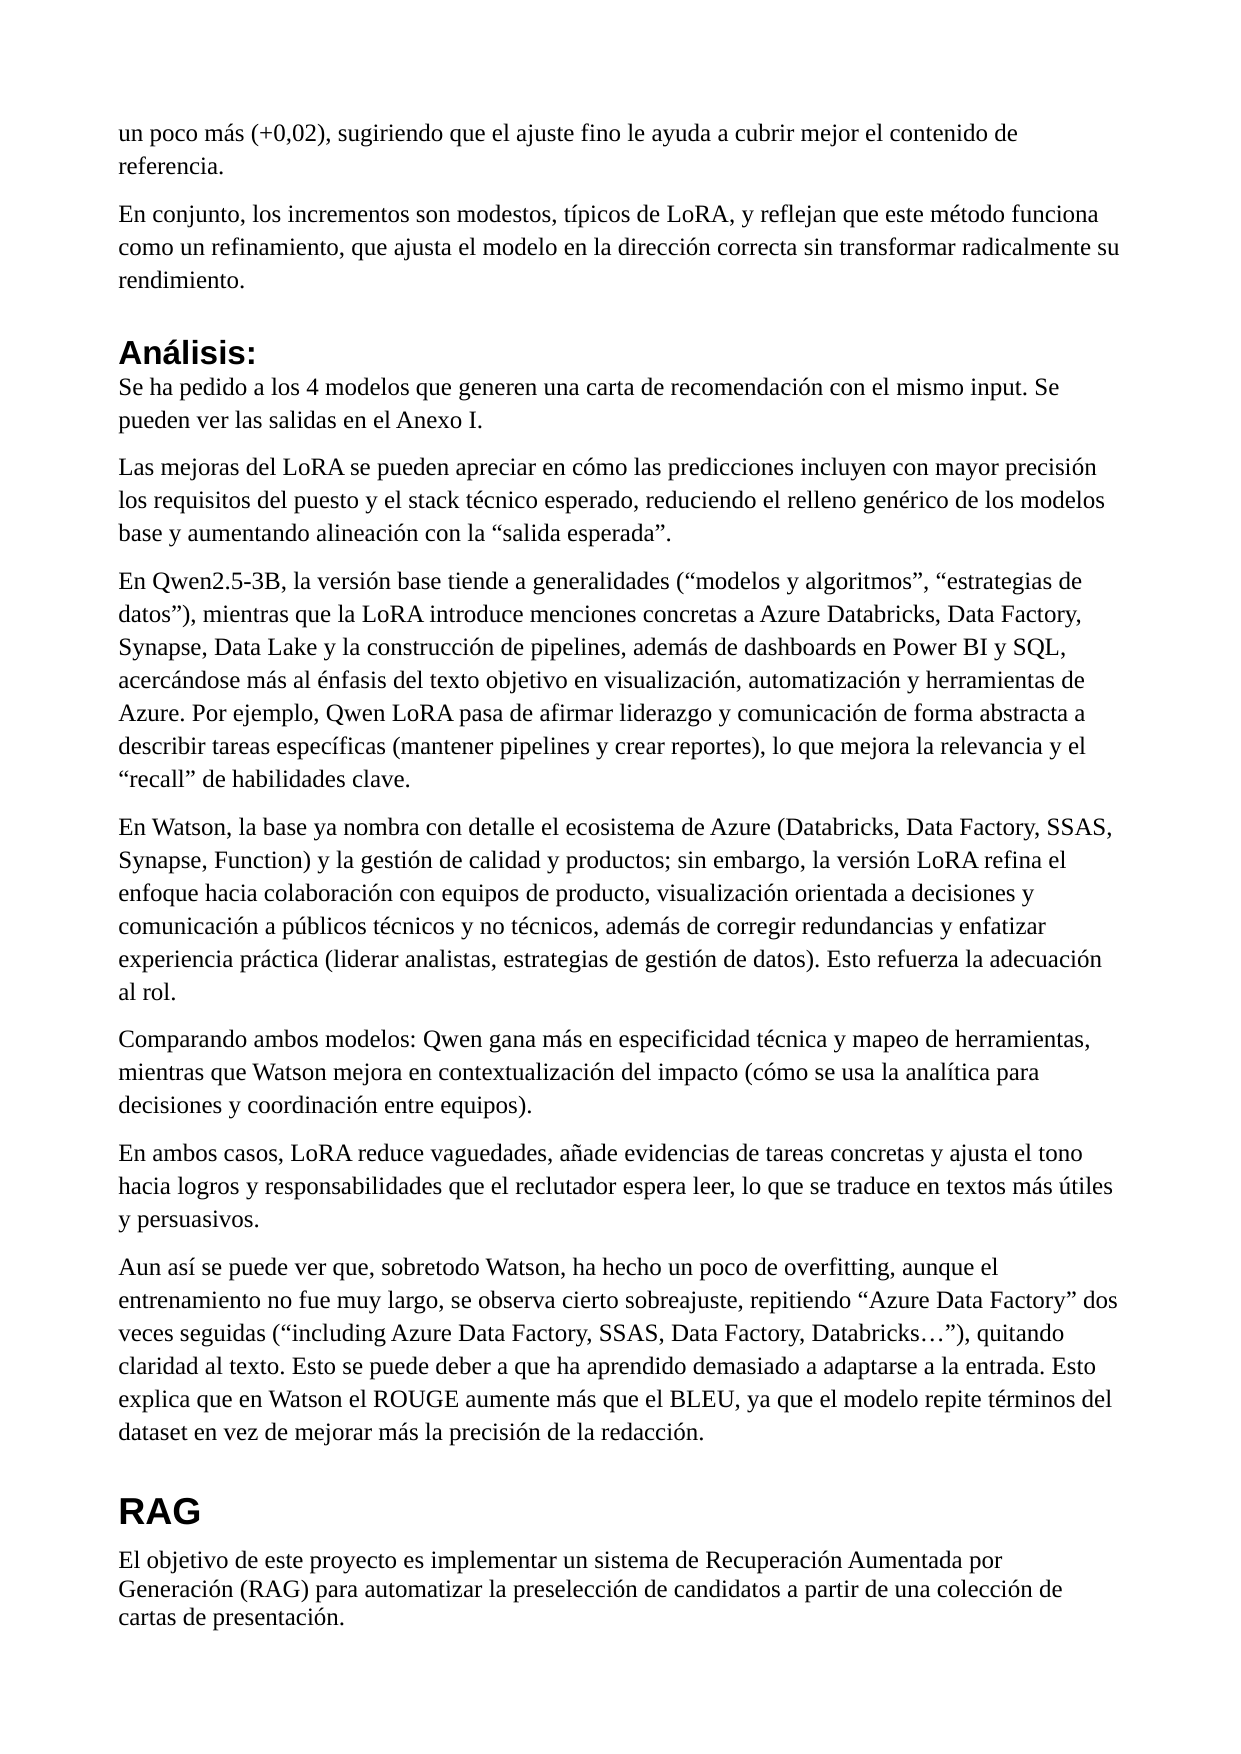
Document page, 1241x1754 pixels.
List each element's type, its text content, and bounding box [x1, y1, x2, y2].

text un poco más (+0,02), sugiriendo que el ajuste fino le ayuda a cubrir mejor el contenido de referencia. [118, 118, 1122, 180]
text En Qwen2.5-3B, la versión base tiende a generalidades (“modelos y algoritmos”, “estrategias de datos”), mientras que la LoRA introduce menciones concretas a Azure Databricks, Data Factory, Synapse, Data Lake y la construcción de pipelines, además de dashboards en Power BI y SQL, acercándose más al énfasis del texto objetivo en visualización, automatización y herramientas de Azure. Por ejemplo, Qwen LoRA pasa de afirmar liderazgo y comunicación de forma abstracta a describir tareas específicas (mantener pipelines y crear reportes), lo que mejora la relevancia y el “recall” de habilidades clave. [118, 566, 1122, 793]
text El objetivo de este proyecto es implementar un sistema de Recuperación Aumentada por Generación (RAG) para automatizar la preselección de candidatos a partir de una colección de cartas de presentación. [118, 1545, 1122, 1631]
text Se ha pedido a los 4 modelos que generen una carta de recomendación con el mismo input. Se pueden ver las salidas en el Anexo I. [118, 372, 1122, 433]
text En Watson, la base ya nombra con detalle el ecosistema de Azure (Databricks, Data Factory, SSAS, Synapse, Function) y la gestión de calidad y productos; sin embargo, la versión LoRA refina el enfoque hacia colaboración con equipos de producto, visualización orientada a decisiones y comunicación a públicos técnicos y no técnicos, además de corregir redundancias y enfatizar experiencia práctica (liderar analistas, estrategias de gestión de datos). Esto refuerza la adecuación al rol. [118, 812, 1122, 1006]
text En ambos casos, LoRA reduce vaguedades, añade evidencias de tareas concretas y ajusta el tono hacia logros y responsabilidades que el reclutador espera leer, lo que se traduce en textos más útiles y persuasivos. [118, 1138, 1122, 1233]
text Comparando ambos modelos: Qwen gana más en especificidad técnica y mapeo de herramientas, mientras que Watson mejora en contextualización del impacto (cómo se usa la analítica para decisiones y coordinación entre equipos). [118, 1024, 1122, 1119]
text Las mejoras del LoRA se pueden apreciar en cómo las predicciones incluyen con mayor precisión los requisitos del puesto y el stack técnico esperado, reduciendo el relleno genérico de los modelos base y aumentando alineación con la “salida esperada”. [118, 452, 1122, 547]
text En conjunto, los incrementos son modestos, típicos de LoRA, y reflejan que este método funciona como un refinamiento, que ajusta el modelo en la dirección correcta sin transformar radicalmente su rendimiento. [118, 199, 1122, 293]
subtitle RAG [118, 1489, 1122, 1532]
text Aun así se puede ver que, sobretodo Watson, ha hecho un poco de overfitting, aunque el entrenamiento no fue muy largo, se observa cierto sobreajuste, repitiendo “Azure Data Factory” dos veces seguidas (“including Azure Data Factory, SSAS, Data Factory, Databricks…”), quitando claridad al texto. Esto se puede deber a que ha aprendido demasiado a adaptarse a la entrada. Esto explica que en Watson el ROUGE aumente más que el BLEU, ya que el modelo repite términos del dataset en vez de mejorar más la precisión de la redacción. [118, 1252, 1122, 1446]
subtitle Análisis: [118, 333, 1122, 372]
